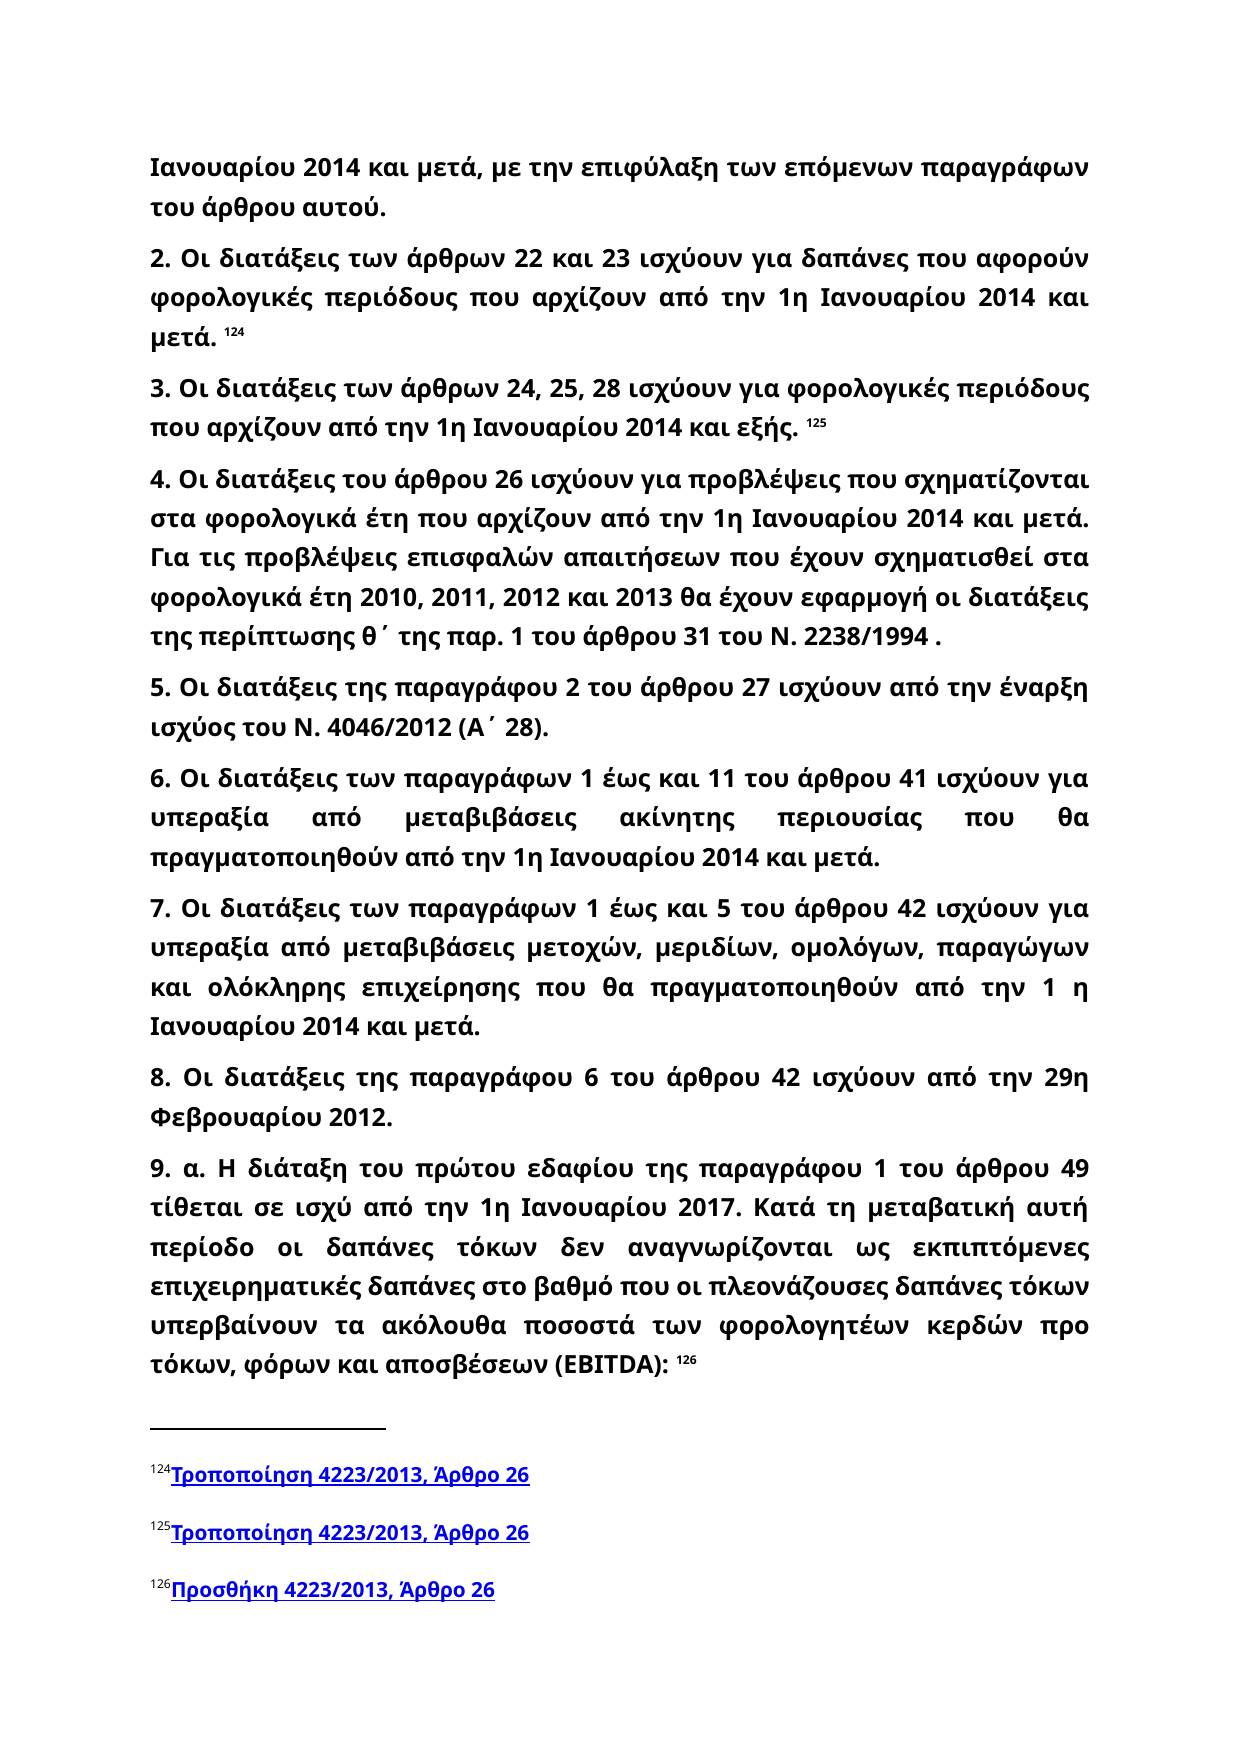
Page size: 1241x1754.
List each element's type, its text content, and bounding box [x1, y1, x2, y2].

text 5. Οι διατάξεις της παραγράφου 2 του άρθρου 27 ισχύουν από την έναρξη ισχύος του Ν. 4046/2012 (Α΄ 28). [150, 670, 1090, 743]
text 7. Οι διατάξεις των παραγράφων 1 έως και 5 του άρθρου 42 ισχύουν για υπεραξία από μεταβιβάσεις μετοχών, μεριδίων, ομολόγων, παραγώγων και ολόκληρης επιχείρησης που θα πραγματοποιηθούν από την 1 η Ιανουαρίου 2014 και μετά. [150, 891, 1090, 1042]
text 6. Οι διατάξεις των παραγράφων 1 έως και 11 του άρθρου 41 ισχύουν για υπεραξία από μεταβιβάσεις ακίνητης περιουσίας που θα πραγματοποιηθούν από την 1η Ιανουαρίου 2014 και μετά. [150, 761, 1090, 873]
text 3. Οι διατάξεις των άρθρων 24, 25, 28 ισχύουν για φορολογικές περιόδους που αρχίζουν από την 1η Ιανουαρίου 2014 και εξής. [150, 371, 1090, 444]
text Τροποποίηση 4223/2013, Άρθρο 26 [150, 1460, 1090, 1489]
text 4. Οι διατάξεις του άρθρου 26 ισχύουν για προβλέψεις που σχηματίζονται στα φορολογικά έτη που αρχίζουν από την 1η Ιανουαρίου 2014 και μετά. Για τις προβλέψεις επισφαλών απαιτήσεων που έχουν σχηματισθεί στα φορολογικά έτη 2010, 2011, 2012 και 2013 θα έχουν εφαρμογή οι διατάξεις της περίπτωσης θ΄ της παρ. 1 του άρθρου 31 του Ν. 2238/1994 . [150, 462, 1090, 652]
text 2. Οι διατάξεις των άρθρων 22 και 23 ισχύουν για δαπάνες που αφορούν φορολογικές περιόδους που αρχίζουν από την 1η Ιανουαρίου 2014 και μετά. [150, 241, 1090, 353]
text Τροποποίηση 4223/2013, Άρθρο 26 [150, 1518, 1090, 1546]
text 9. α. Η διάταξη του πρώτου εδαφίου της παραγράφου 1 του άρθρου 49 τίθεται σε ισχύ από την 1η Ιανουαρίου 2017. Κατά τη μεταβατική αυτή περίοδο οι δαπάνες τόκων δεν αναγνωρίζονται ως εκπιπτόμενες επιχειρηματικές δαπάνες στο βαθμό που οι πλεονάζουσες δαπάνες τόκων υπερβαίνουν τα ακόλουθα ποσοστά των φορολογητέων κερδών προ τόκων, φόρων και αποσβέσεων (EBITDA): [150, 1151, 1090, 1381]
text Ιανουαρίου 2014 και μετά, με την επιφύλαξη των επόμενων παραγράφων του άρθρου αυτού. [150, 150, 1090, 223]
text 8. Οι διατάξεις της παραγράφου 6 του άρθρου 42 ισχύουν από την 29η Φεβρουαρίου 2012. [150, 1060, 1090, 1133]
text Προσθήκη 4223/2013, Άρθρο 26 [150, 1576, 1090, 1604]
